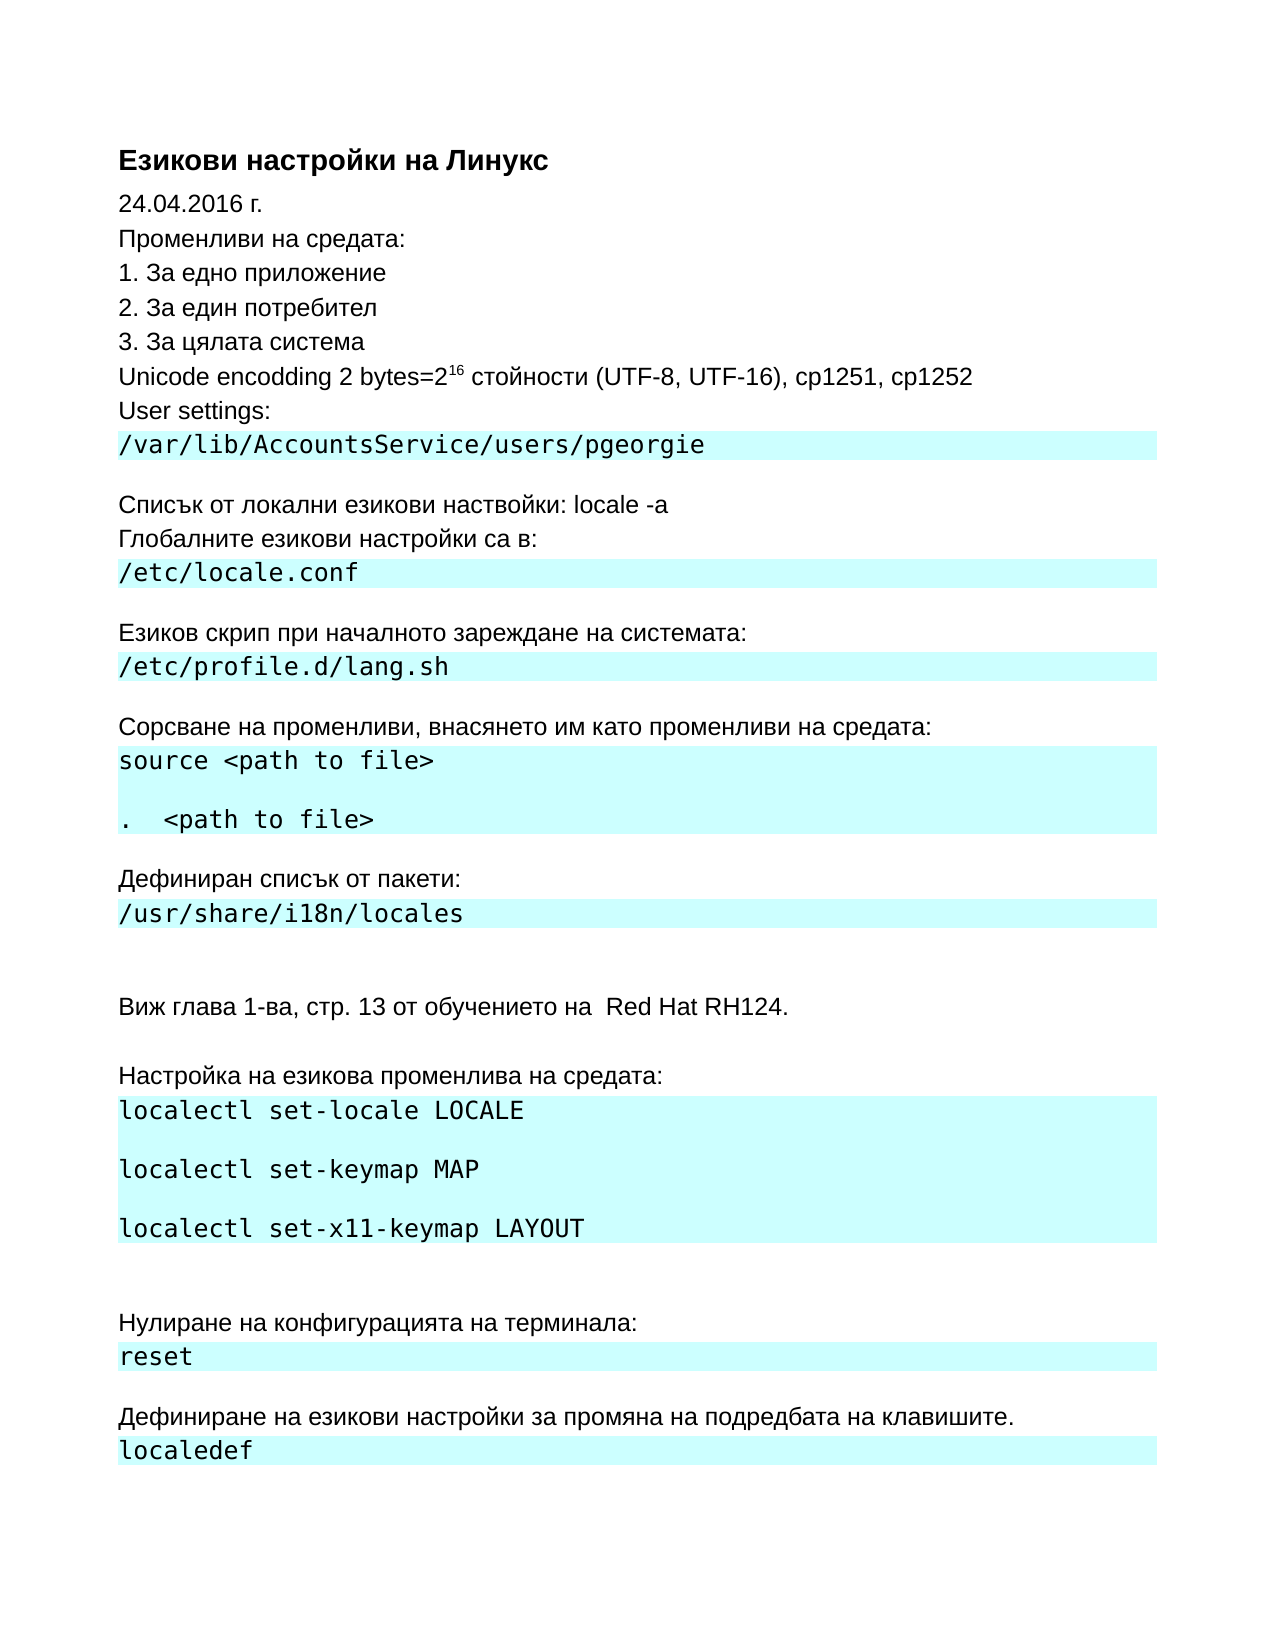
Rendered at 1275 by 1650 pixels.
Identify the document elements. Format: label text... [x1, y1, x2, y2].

text Сорсване на променливи, внасянето им като променливи на средата: [118, 711, 1157, 740]
text 1. За едно приложение [118, 258, 1157, 287]
text /etc/locale.conf [118, 559, 1157, 588]
text localectl set-x11-keymap LAYOUT [118, 1214, 1157, 1243]
text 2. За един потребител [118, 293, 1157, 321]
text Нулиране на конфигурацията на терминала: [118, 1308, 1157, 1337]
text localectl set-locale LOCALE [118, 1096, 1157, 1125]
text Списък от локални езикови наствойки: locale -a [118, 490, 1157, 518]
text Дефиниран списък от пакети: [118, 864, 1157, 893]
subtitle Езикови настройки на Линукс [118, 143, 1157, 177]
text Езиков скрип при началното зареждане на системата: [118, 618, 1157, 647]
text /usr/share/i18n/locales [118, 899, 1157, 928]
text localedef [118, 1436, 1157, 1465]
text Unicode encodding 2 bytes=216 стойности (UTF-8, UTF-16), cp1251, cp1252 [118, 362, 1157, 390]
text 24.04.2016 г. [118, 189, 1157, 218]
text localectl set-keymap MAP [118, 1155, 1157, 1184]
text 3. За цялата система [118, 327, 1157, 356]
text source <path to file> [118, 746, 1157, 775]
text User settings: [118, 396, 1157, 425]
text Променливи на средата: [118, 224, 1157, 252]
text . <path to file> [118, 805, 1157, 834]
text Виж глава 1-ва, стр. 13 от обучението на Red Hat RH124. [118, 992, 1157, 1021]
text Дефиниране на езикови настройки за промяна на подредбата на клавишите. [118, 1401, 1157, 1430]
text /var/lib/AccountsService/users/pgeorgie [118, 431, 1157, 460]
text reset [118, 1342, 1157, 1371]
text Глобалните езикови настройки са в: [118, 524, 1157, 553]
text Настройка на езикова променлива на средата: [118, 1061, 1157, 1090]
text /etc/profile.d/lang.sh [118, 652, 1157, 681]
